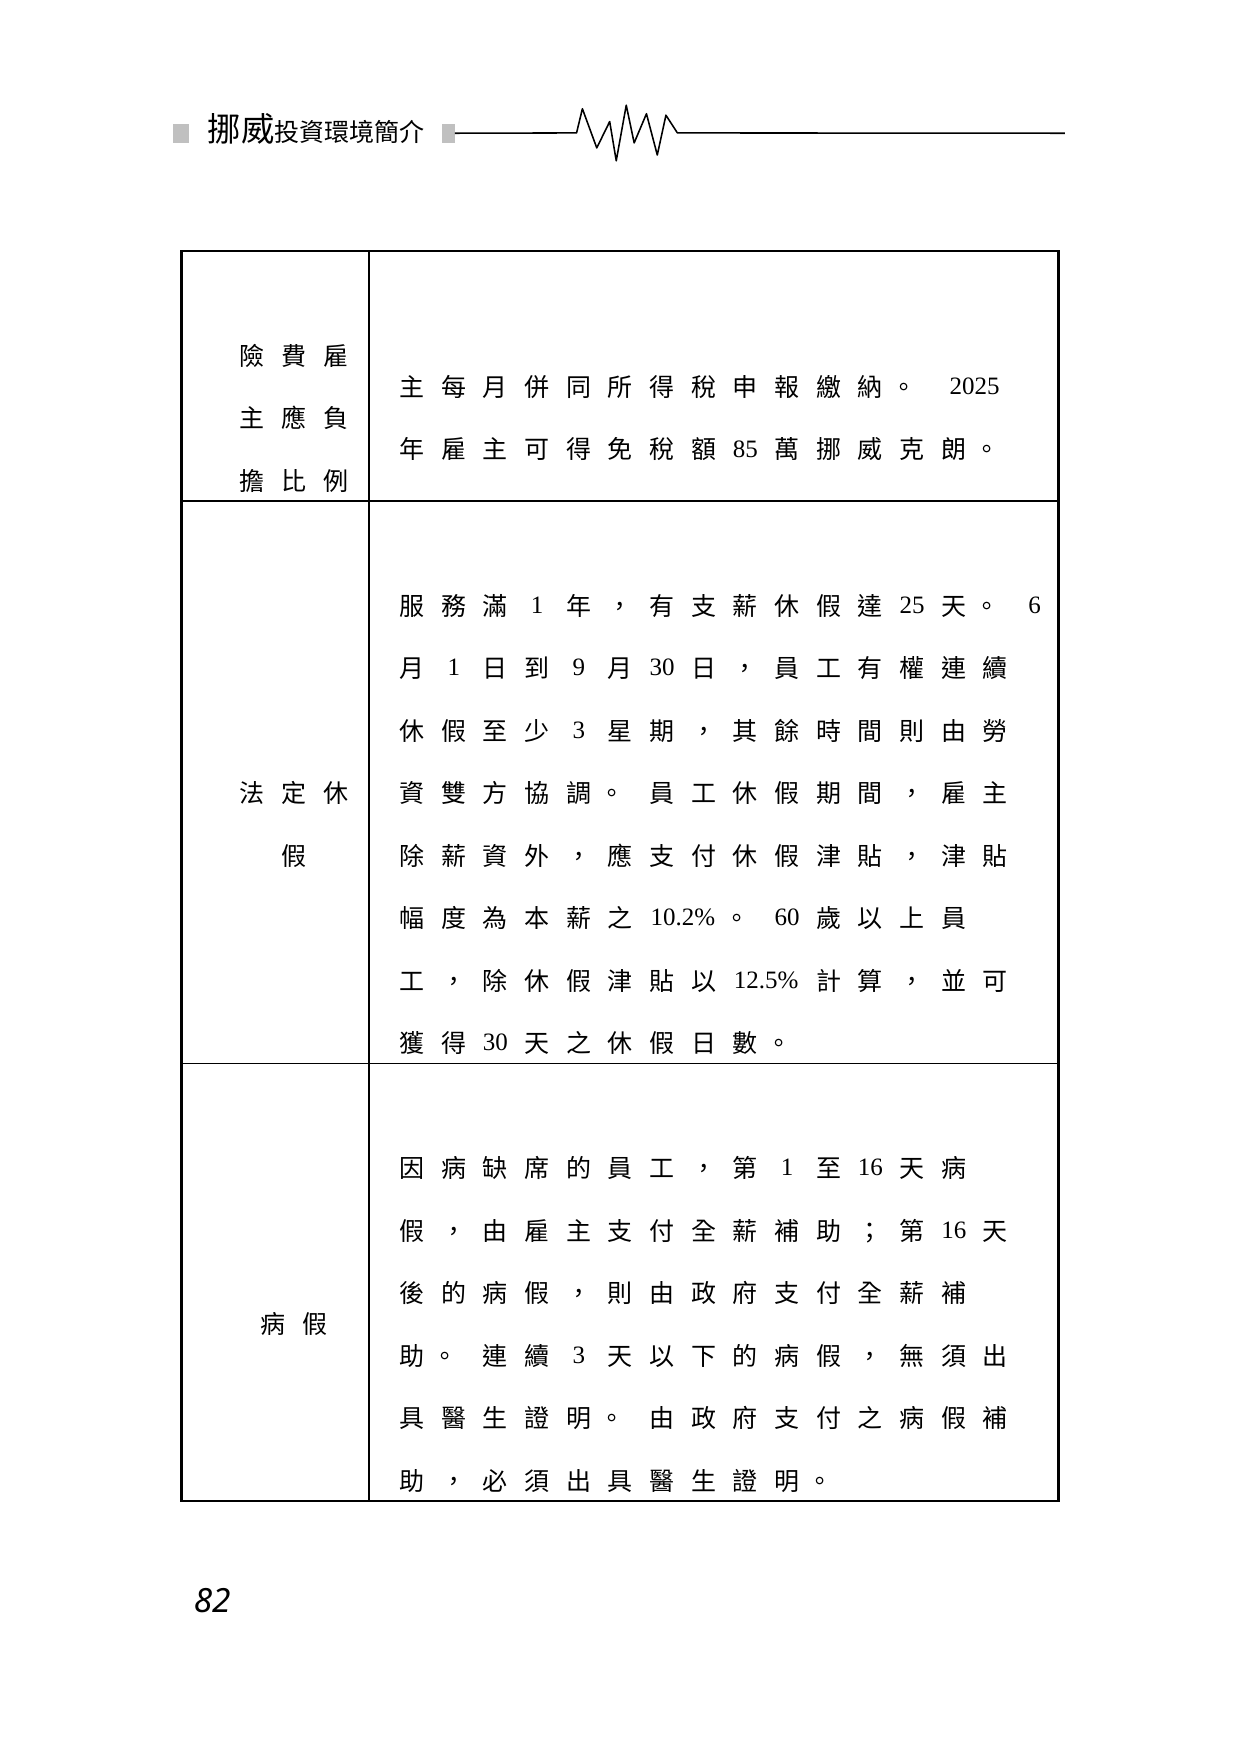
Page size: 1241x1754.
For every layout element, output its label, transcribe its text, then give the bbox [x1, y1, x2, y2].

table_cell 病假 [183, 1064, 368, 1500]
table_cell 因病缺席的員工，第1至16天病假，由雇主支付全薪補助；第16天後的病假，則由政府支付全薪補助。連續3天以下的病假，無須出具醫生證明。由政府支付之病假補助，必須出具醫生證明。 [370, 1064, 1057, 1500]
table_cell 法定休假 [183, 502, 368, 1063]
table_cell 主每月併同所得稅申報繳納。2025年雇主可得免稅額85萬挪威克朗。 [370, 252, 1057, 500]
table_cell 險費雇主應負擔比例 [183, 252, 368, 500]
table_cell 服務滿1年，有支薪休假達25天。6月1日到9月30日，員工有權連續休假至少3星期，其餘時間則由勞資雙方協調。員工休假期間，雇主除薪資外，應支付休假津貼，津貼幅度為本薪之10.2%。60歲以上員工，除休假津貼以12.5%計算，並可獲得30天之休假日數。 [370, 502, 1057, 1063]
